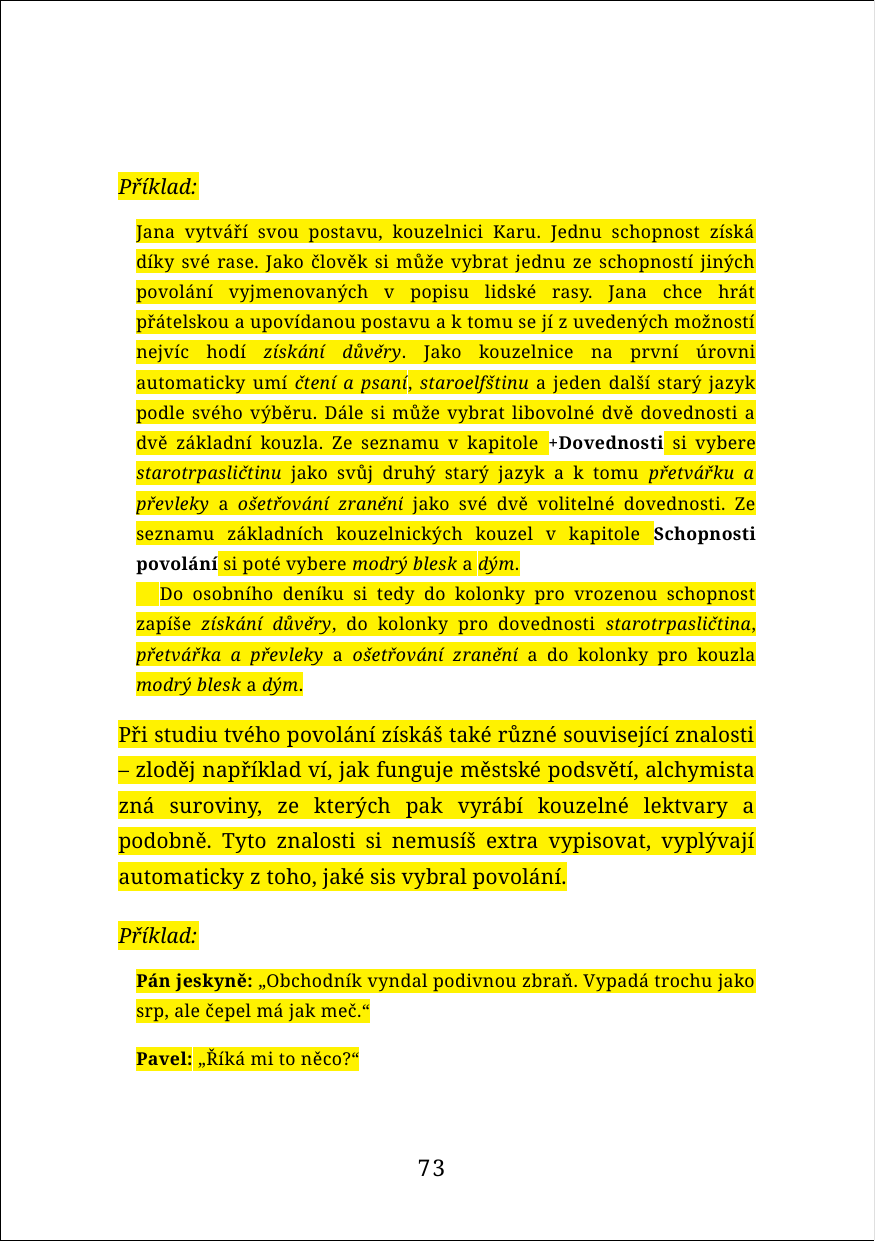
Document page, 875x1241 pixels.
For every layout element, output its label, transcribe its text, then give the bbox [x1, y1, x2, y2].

text Pavel: „Říká mi to něco?“ [136, 1047, 756, 1071]
text Pán jeskyně: „Obchodník vyndal podivnou zbraň. Vypadá trochu jako srp, ale čepel má jak meč.“ [136, 969, 756, 1023]
text Při studiu tvého povolání získáš také různé související znalosti – zloděj například ví, jak funguje městské podsvětí, alchymista zná suroviny, ze kterých pak vyrábí kouzelné lektvary a podobně. Tyto znalosti si nemusíš extra vypisovat, vyplývají automaticky z toho, jaké sis vybral povolání. [118, 720, 756, 891]
text Příklad: [118, 172, 756, 200]
text Jana vytváří svou postavu, kouzelnici Karu. Jednu schopnost získá díky své rase. Jako člověk si může vybrat jednu ze schopností jiných povolání vyjmenovaných v popisu lidské rasy. Jana chce hrát přátelskou a upovídanou postavu a k tomu se jí z uvedených možností nejvíc hodí získání důvěry. Jako kouzelnice na první úrovni automaticky umí čtení a psaní, staroelfštinu a jeden další starý jazyk podle svého výběru. Dále si může vybrat libovolné dvě dovednosti a dvě základní kouzla. Ze seznamu v kapitole +Dovednosti si vybere starotrpasličtinu jako svůj druhý starý jazyk a k tomu přetvářku a převleky a ošetřování zranění jako své dvě volitelné dovednosti. Ze seznamu základních kouzelnických kouzel v kapitole Schopnosti povolání si poté vybere modrý blesk a dým. Do osobního deníku si tedy do kolonky pro vrozenou schopnost zapíše získání důvěry, do kolonky pro dovednosti starotrpasličtina, přetvářka a převleky a ošetřování zranění a do kolonky pro kouzla modrý blesk a dým. [136, 219, 756, 696]
text Příklad: [118, 921, 756, 950]
